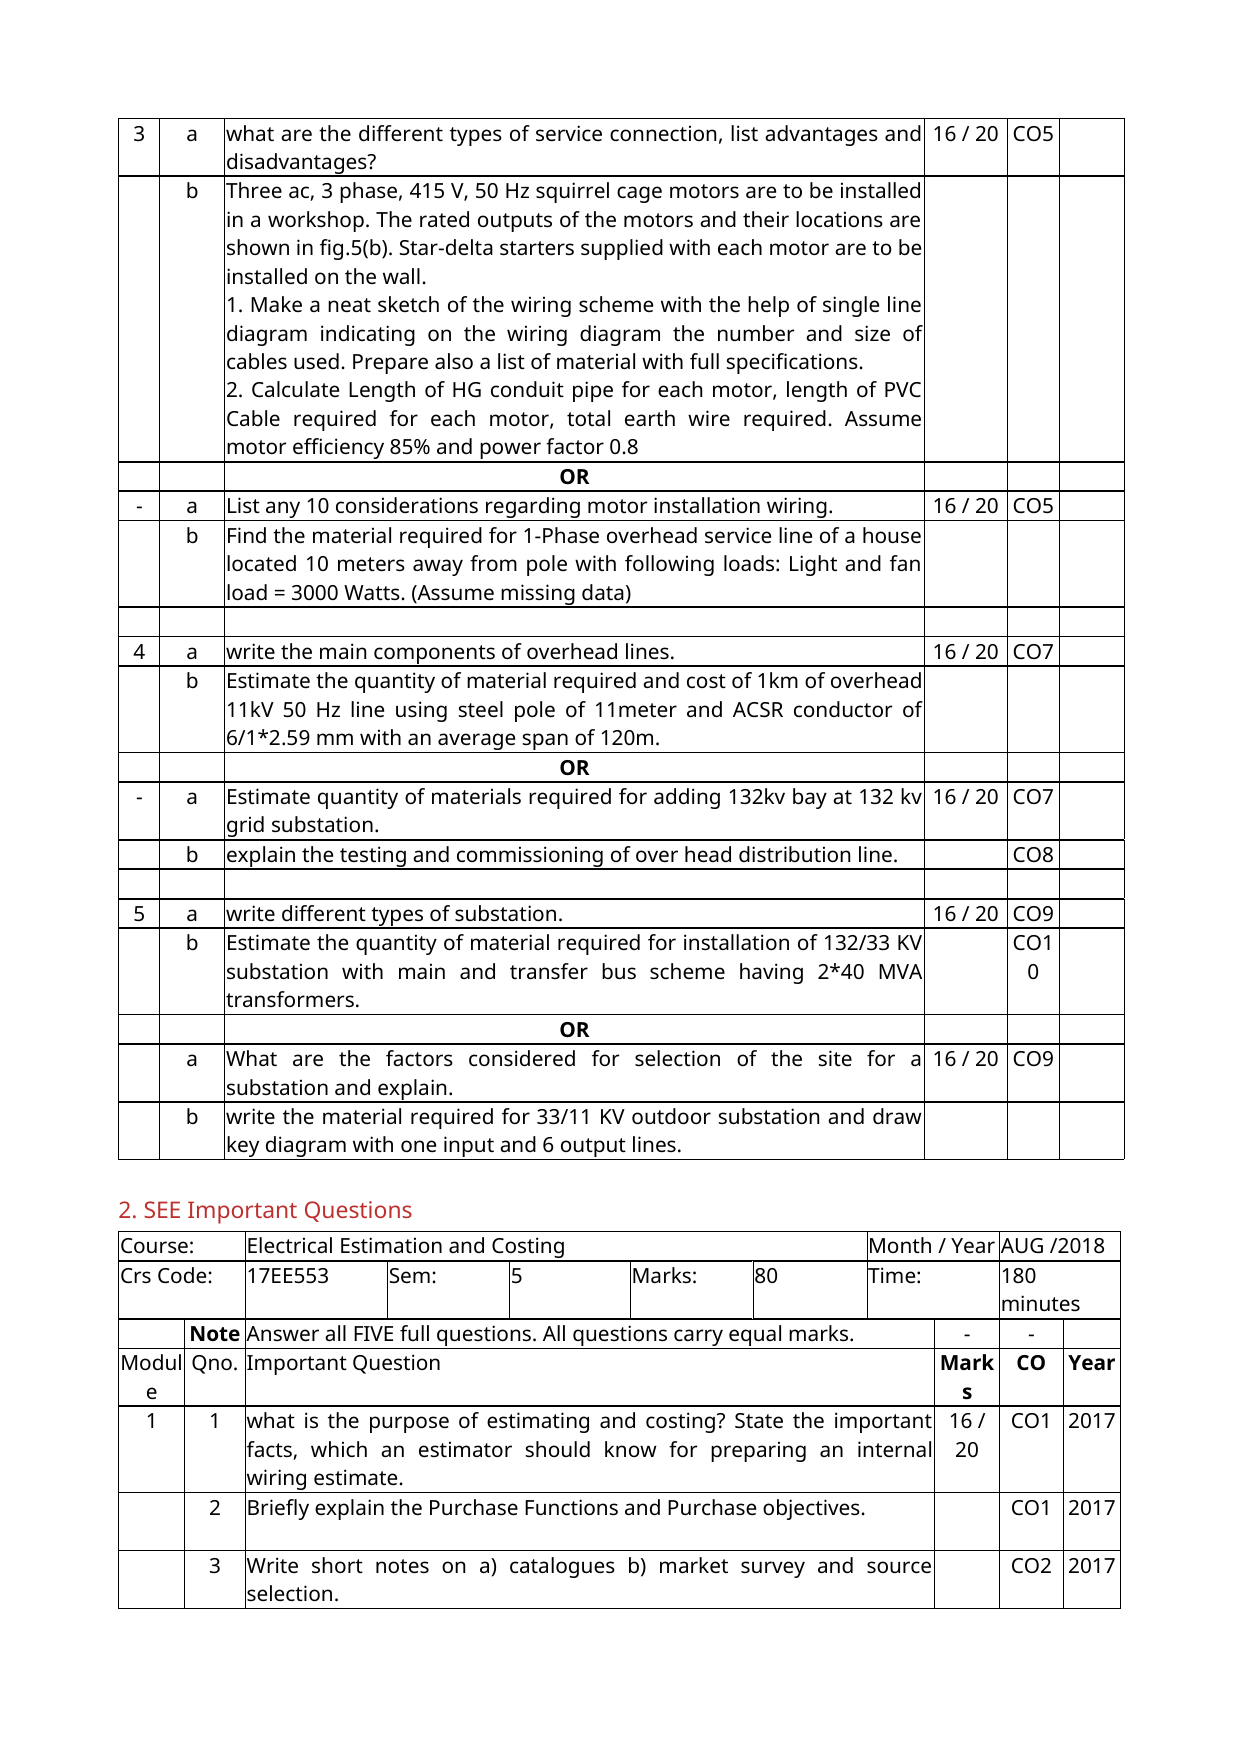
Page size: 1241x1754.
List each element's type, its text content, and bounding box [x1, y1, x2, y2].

table_cell [1008, 521, 1059, 606]
table_cell [119, 929, 159, 1014]
table_cell [925, 608, 1007, 636]
table_cell [1060, 637, 1124, 665]
table_cell [1060, 783, 1124, 839]
table_cell [1008, 463, 1059, 490]
table_cell 1 [119, 1407, 184, 1492]
table_cell OR [225, 463, 924, 490]
table_cell Answer all FIVE full questions. All questions carry equal marks. [246, 1320, 934, 1348]
table_cell [160, 1015, 224, 1043]
table_cell [925, 870, 1007, 898]
table_cell Find the material required for 1-Phase overhead service line of a house located 10 meters away from pole with following loads: Light and fan load = 3000 Watts. (Assume missing data) [225, 521, 924, 606]
table_cell [925, 753, 1007, 781]
table_cell b [160, 841, 224, 868]
table_cell CO5 [1008, 492, 1059, 520]
table_cell 16 / 20 [925, 119, 1007, 175]
table_cell Crs Code: [119, 1262, 245, 1318]
table_cell [119, 1320, 184, 1348]
table_cell [1060, 841, 1124, 868]
table_cell [119, 463, 159, 490]
table_header Electrical Estimation and Costing [246, 1232, 866, 1260]
table_cell [925, 521, 1007, 606]
table_cell b [160, 667, 224, 752]
table_cell [1060, 608, 1124, 636]
table_cell [119, 753, 159, 781]
table_cell [119, 841, 159, 868]
table_cell OR [225, 753, 924, 781]
table_cell CO7 [1008, 637, 1059, 665]
table_cell 180 minutes [1000, 1262, 1120, 1318]
table_cell Estimate the quantity of material required and cost of 1km of overhead 11kV 50 Hz line using steel pole of 11meter and ACSR conductor of 6/1*2.59 mm with an average span of 120m. [225, 667, 924, 752]
table_cell [1060, 1103, 1124, 1159]
table_cell [925, 177, 1007, 461]
table_cell Time: [868, 1262, 999, 1318]
table_cell [925, 929, 1007, 1014]
table_cell Important Question [246, 1349, 934, 1405]
table_cell Three ac, 3 phase, 415 V, 50 Hz squirrel cage motors are to be installed in a workshop. The rated outputs of the motors and their locations are shown in fig.5(b). Star-delta starters supplied with each motor are to be installed on the wall. 1. Make a neat sketch of the wiring scheme with the help of single line diagram indicating on the wiring diagram the number and size of cables used. Prepare also a list of material with full specifications. 2. Calculate Length of HG conduit pipe for each motor, length of PVC Cable required for each motor, total earth wire required. Assume motor efficiency 85% and power factor 0.8 [225, 177, 924, 461]
table_cell - [1000, 1320, 1063, 1348]
table_cell [1060, 463, 1124, 490]
table_cell b [160, 929, 224, 1014]
table_cell CO [1000, 1349, 1063, 1405]
text 2. SEE Important Questions [118, 1194, 1122, 1225]
table_cell CO1 [1000, 1407, 1063, 1492]
table_cell 16 / 20 [925, 783, 1007, 839]
table_cell CO10 [1008, 929, 1059, 1014]
table_cell Module [119, 1349, 184, 1405]
table_cell Marks: [631, 1262, 752, 1318]
table_cell write the material required for 33/11 KV outdoor substation and draw key diagram with one input and 6 output lines. [225, 1103, 924, 1159]
table_cell [119, 1493, 184, 1550]
table_cell [925, 841, 1007, 868]
table_cell [1008, 753, 1059, 781]
table_cell explain the testing and commissioning of over head distribution line. [225, 841, 924, 868]
table_cell [160, 753, 224, 781]
table_cell Estimate quantity of materials required for adding 132kv bay at 132 kv grid substation. [225, 783, 924, 839]
table_cell [160, 463, 224, 490]
table_cell 3 [119, 119, 159, 175]
table_cell write different types of substation. [225, 900, 924, 927]
table_cell What are the factors considered for selection of the site for a substation and explain. [225, 1045, 924, 1101]
table_cell [935, 1551, 999, 1608]
table_cell Sem: [388, 1262, 509, 1318]
table_cell 80 [754, 1262, 866, 1318]
table_cell [119, 1551, 184, 1608]
table_cell CO1 [1000, 1493, 1063, 1550]
table_cell [119, 1103, 159, 1159]
table_cell Write short notes on a) catalogues b) market survey and source selection. [246, 1551, 934, 1608]
table_cell 2017 [1064, 1407, 1120, 1492]
table_cell [1060, 119, 1124, 175]
table_cell [1008, 608, 1059, 636]
table_cell CO2 [1000, 1551, 1063, 1608]
table_cell a [160, 119, 224, 175]
table_cell Estimate the quantity of material required for installation of 132/33 KV substation with main and transfer bus scheme having 2*40 MVA transformers. [225, 929, 924, 1014]
table_cell [1060, 1045, 1124, 1101]
table_cell List any 10 considerations regarding motor installation wiring. [225, 492, 924, 520]
table_cell [925, 1015, 1007, 1043]
table_cell Note [185, 1320, 245, 1348]
table_cell 2017 [1064, 1493, 1120, 1550]
table_cell a [160, 900, 224, 927]
table_cell [1060, 900, 1124, 927]
table_cell 16 / 20 [925, 900, 1007, 927]
table_cell [1060, 929, 1124, 1014]
table_cell [225, 870, 924, 898]
table_cell CO8 [1008, 841, 1059, 868]
table_cell a [160, 492, 224, 520]
table_cell [119, 667, 159, 752]
table_cell [1064, 1320, 1120, 1348]
table_cell Briefly explain the Purchase Functions and Purchase objectives. [246, 1493, 934, 1550]
table_cell [1008, 667, 1059, 752]
table_cell [1008, 870, 1059, 898]
table_header Month / Year [868, 1232, 999, 1260]
table_cell b [160, 1103, 224, 1159]
table_cell 2 [185, 1493, 245, 1550]
table_cell [925, 667, 1007, 752]
table_cell [119, 1045, 159, 1101]
table_cell CO9 [1008, 1045, 1059, 1101]
table_cell [1060, 753, 1124, 781]
table_cell - [119, 783, 159, 839]
table_cell b [160, 521, 224, 606]
table_cell a [160, 637, 224, 665]
table_cell Marks [935, 1349, 999, 1405]
table_cell [119, 1015, 159, 1043]
table_cell 16 / 20 [935, 1407, 999, 1492]
table_cell [1008, 1103, 1059, 1159]
table_cell [119, 521, 159, 606]
table_cell a [160, 1045, 224, 1101]
table_cell [1060, 1015, 1124, 1043]
table_cell - [119, 492, 159, 520]
table_cell [119, 608, 159, 636]
table_cell [925, 463, 1007, 490]
table_cell 5 [510, 1262, 630, 1318]
table_cell [1008, 1015, 1059, 1043]
table_cell b [160, 177, 224, 461]
table_cell 2017 [1064, 1551, 1120, 1608]
table_cell write the main components of overhead lines. [225, 637, 924, 665]
table_cell [1008, 177, 1059, 461]
table_cell [935, 1493, 999, 1550]
table_cell [1060, 177, 1124, 461]
table_cell [925, 1103, 1007, 1159]
table_cell [1060, 667, 1124, 752]
table_cell 5 [119, 900, 159, 927]
table_header AUG /2018 [1000, 1232, 1120, 1260]
table_cell [1060, 521, 1124, 606]
table_cell 1 [185, 1407, 245, 1492]
table_cell CO7 [1008, 783, 1059, 839]
table_cell what is the purpose of estimating and costing? State the important facts, which an estimator should know for preparing an internal wiring estimate. [246, 1407, 934, 1492]
table_cell 16 / 20 [925, 1045, 1007, 1101]
table_cell OR [225, 1015, 924, 1043]
table_cell 3 [185, 1551, 245, 1608]
table_cell 16 / 20 [925, 492, 1007, 520]
table_cell [119, 177, 159, 461]
table_cell Qno. [185, 1349, 245, 1405]
table_cell [119, 870, 159, 898]
table_cell [1060, 870, 1124, 898]
table_cell [160, 608, 224, 636]
table_cell what are the different types of service connection, list advantages and disadvantages? [225, 119, 924, 175]
table_cell 4 [119, 637, 159, 665]
table_cell - [935, 1320, 999, 1348]
table_cell CO9 [1008, 900, 1059, 927]
table_cell 16 / 20 [925, 637, 1007, 665]
table_cell Year [1064, 1349, 1120, 1405]
table_cell [160, 870, 224, 898]
table_cell a [160, 783, 224, 839]
table_cell [225, 608, 924, 636]
table_cell 17EE553 [246, 1262, 387, 1318]
table_cell [1060, 492, 1124, 520]
table_header Course: [119, 1232, 245, 1260]
table_cell CO5 [1008, 119, 1059, 175]
